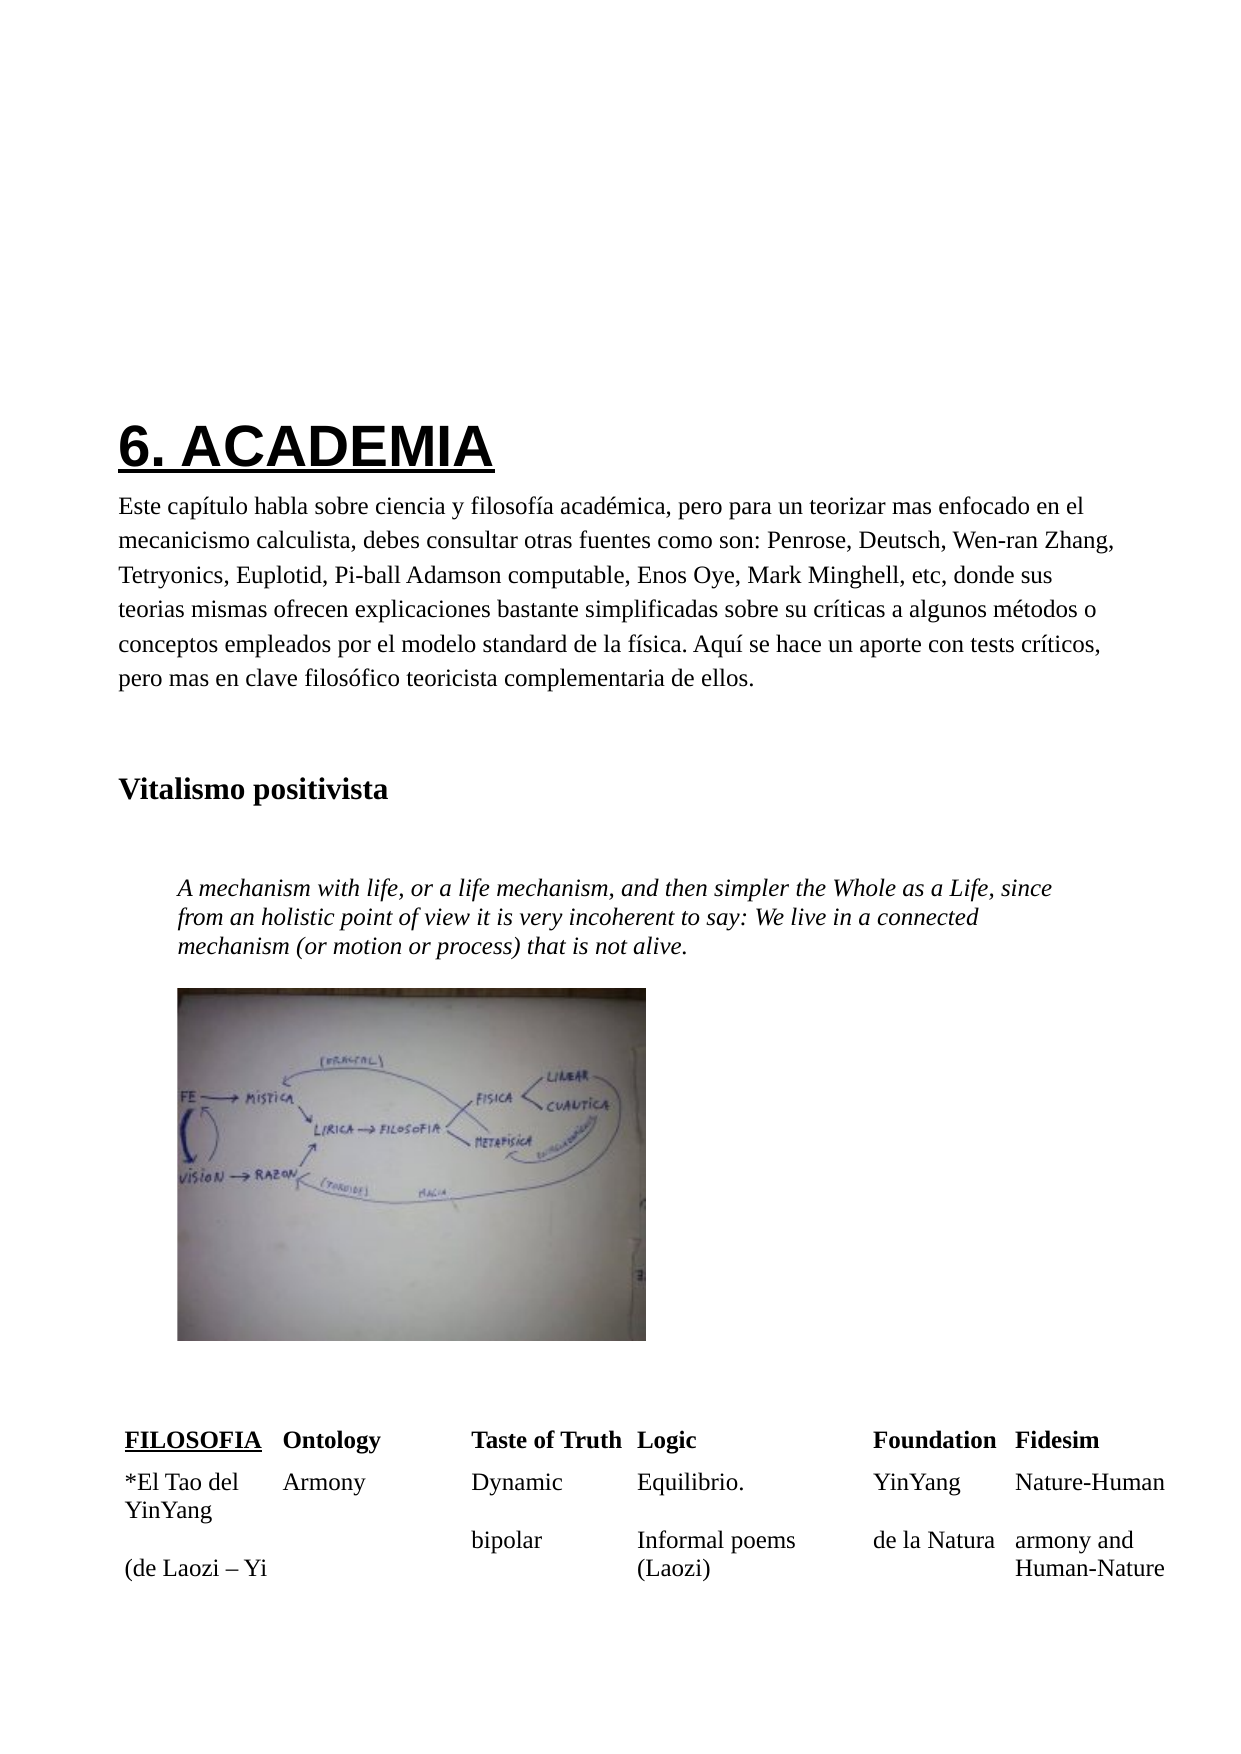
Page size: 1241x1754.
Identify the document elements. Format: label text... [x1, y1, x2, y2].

table_header Taste of Truth [465, 1419, 631, 1460]
table_cell *El Tao del YinYang (de Laozi – Yi [118, 1460, 276, 1618]
table_header FILOSOFIA [118, 1419, 276, 1460]
subtitle 6. ACADEMIA [118, 411, 1122, 478]
table_cell Nature-Human armony and Human-Nature [1009, 1460, 1215, 1618]
table_header Ontology [276, 1419, 465, 1460]
table_header Fidesim [1009, 1419, 1215, 1460]
picture [177, 988, 646, 1341]
table_header Logic [631, 1419, 867, 1460]
table_cell Equilibrio. Informal poems (Laozi) [631, 1460, 867, 1618]
table_cell YinYang de la Natura [867, 1460, 1009, 1618]
table_cell Dynamic bipolar [465, 1460, 631, 1618]
text A mechanism with life, or a life mechanism, and then simpler the Whole as a Life, since from an holistic point of view it is very incoherent to say: We live in a connected mechanism (or motion or process) that is not alive. [177, 873, 1063, 959]
table_header Foundation [867, 1419, 1009, 1460]
text Este capítulo habla sobre ciencia y filosofía académica, pero para un teorizar mas enfocado en el mecanicismo calculista, debes consultar otras fuentes como son: Penrose, Deutsch, Wen-ran Zhang, Tetryonics, Euplotid, Pi-ball Adamson computable, Enos Oye, Mark Minghell, etc, donde sus teorias mismas ofrecen explicaciones bastante simplificadas sobre su críticas a algunos métodos o conceptos empleados por el modelo standard de la física. Aquí se hace un aporte con tests críticos, pero mas en clave filosófico teoricista complementaria de ellos. [118, 491, 1122, 692]
text Vitalismo positivista [118, 770, 1122, 806]
table_cell Armony [276, 1460, 465, 1618]
